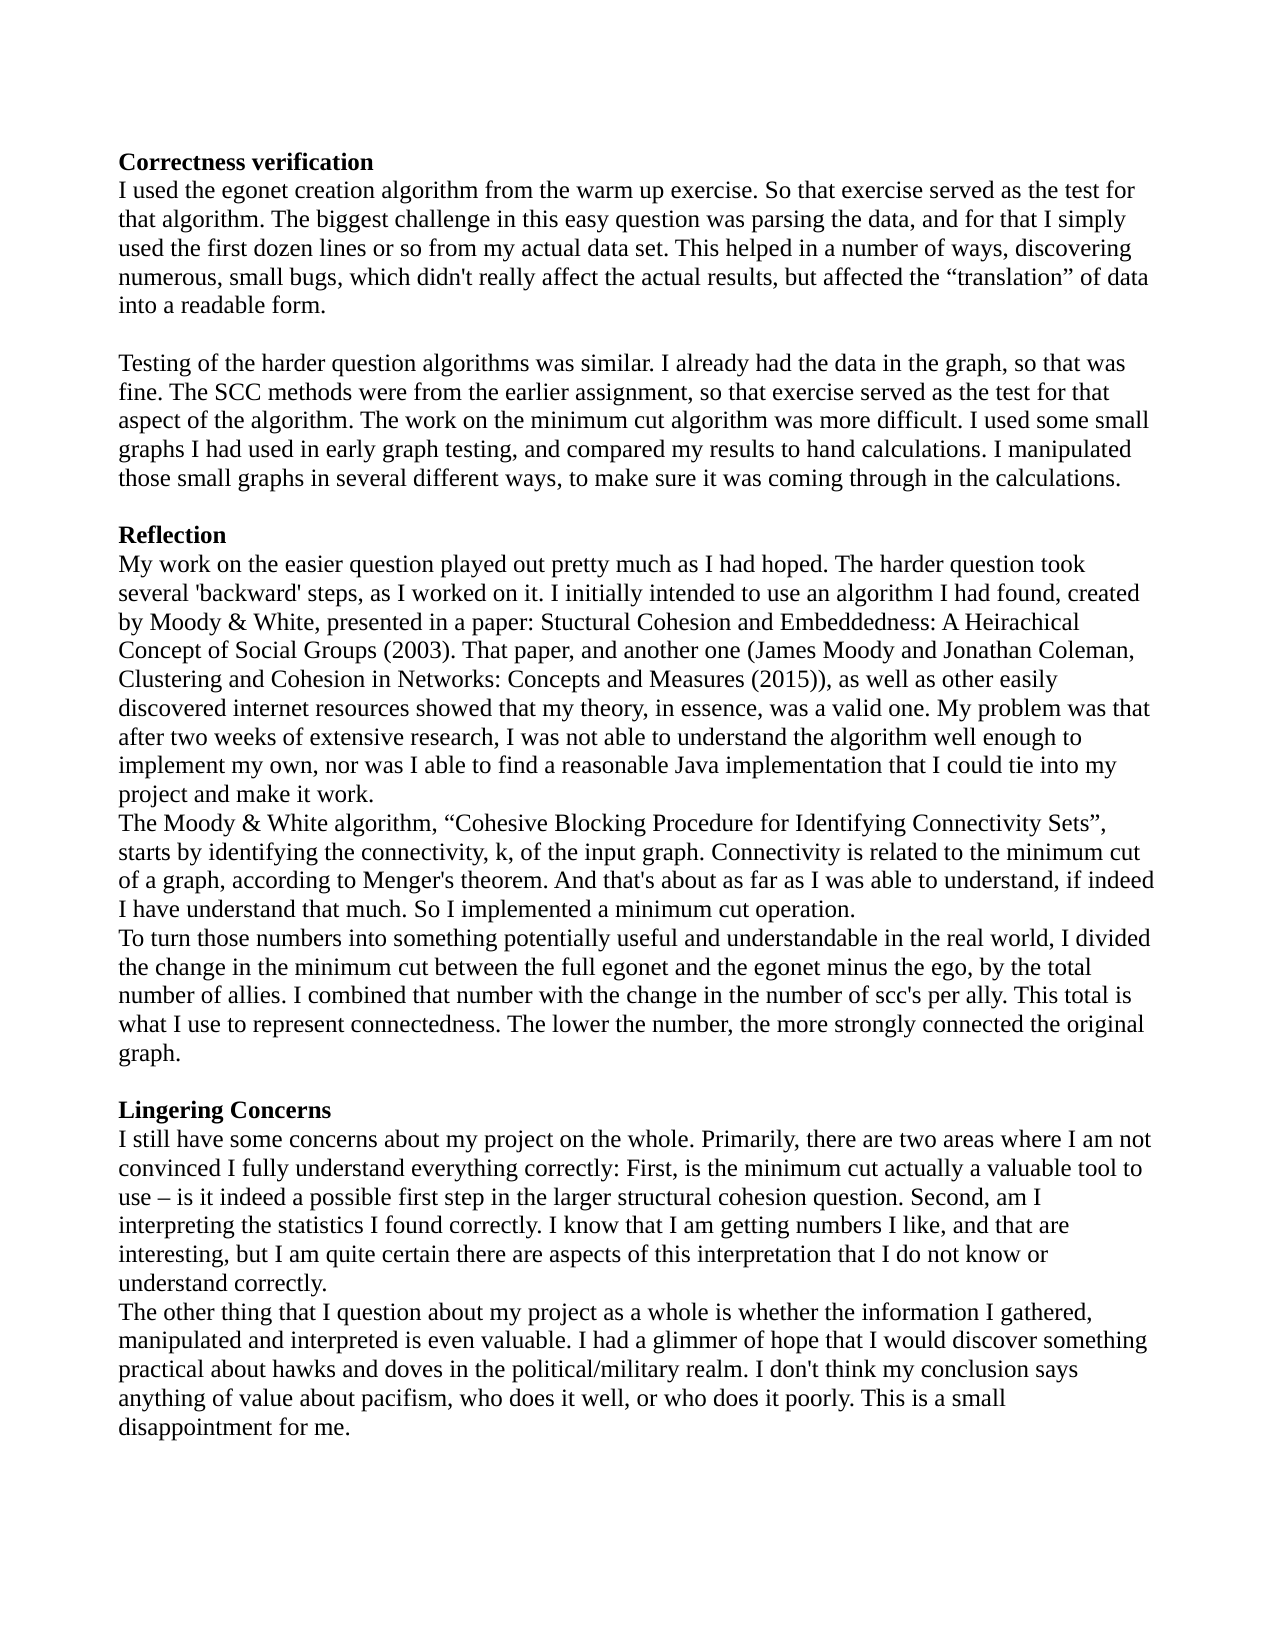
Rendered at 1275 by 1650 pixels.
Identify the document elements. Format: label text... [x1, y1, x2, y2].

text Correctness verification [118, 147, 1157, 176]
text My work on the easier question played out pretty much as I had hoped. The harder question took several 'backward' steps, as I worked on it. I initially intended to use an algorithm I had found, created by Moody & White, presented in a paper: Stuctural Cohesion and Embeddedness: A Heirachical Concept of Social Groups (2003). That paper, and another one (James Moody and Jonathan Coleman, Clustering and Cohesion in Networks: Concepts and Measures (2015)), as well as other easily discovered internet resources showed that my theory, in essence, was a valid one. My problem was that after two weeks of extensive research, I was not able to understand the algorithm well enough to implement my own, nor was I able to find a reasonable Java implementation that I could tie into my project and make it work. [118, 549, 1157, 808]
text The Moody & White algorithm, “Cohesive Blocking Procedure for Identifying Connectivity Sets”, starts by identifying the connectivity, k, of the input graph. Connectivity is related to the minimum cut of a graph, according to Menger's theorem. And that's about as far as I was able to understand, if indeed I have understand that much. So I implemented a minimum cut operation. [118, 808, 1157, 923]
text Lingering Concerns [118, 1096, 1157, 1124]
text I still have some concerns about my project on the whole. Primarily, there are two areas where I am not convinced I fully understand everything correctly: First, is the minimum cut actually a valuable tool to use – is it indeed a possible first step in the larger structural cohesion question. Second, am I interpreting the statistics I found correctly. I know that I am getting numbers I like, and that are interesting, but I am quite certain there are aspects of this interpretation that I do not know or understand correctly. [118, 1124, 1157, 1297]
text Testing of the harder question algorithms was similar. I already had the data in the graph, so that was fine. The SCC methods were from the earlier assignment, so that exercise served as the test for that aspect of the algorithm. The work on the minimum cut algorithm was more difficult. I used some small graphs I had used in early graph testing, and compared my results to hand calculations. I manipulated those small graphs in several different ways, to make sure it was coming through in the calculations. [118, 348, 1157, 492]
text To turn those numbers into something potentially useful and understandable in the real world, I divided the change in the minimum cut between the full egonet and the egonet minus the ego, by the total number of allies. I combined that number with the change in the number of scc's per ally. This total is what I use to represent connectedness. The lower the number, the more strongly connected the original graph. [118, 923, 1157, 1067]
text The other thing that I question about my project as a whole is whether the information I gathered, manipulated and interpreted is even valuable. I had a glimmer of hope that I would discover something practical about hawks and doves in the political/military realm. I don't think my conclusion says anything of value about pacifism, who does it well, or who does it poorly. This is a small disappointment for me. [118, 1297, 1157, 1441]
text Reflection [118, 521, 1157, 549]
text I used the egonet creation algorithm from the warm up exercise. So that exercise served as the test for that algorithm. The biggest challenge in this easy question was parsing the data, and for that I simply used the first dozen lines or so from my actual data set. This helped in a number of ways, discovering numerous, small bugs, which didn't really affect the actual results, but affected the “translation” of data into a readable form. [118, 176, 1157, 319]
